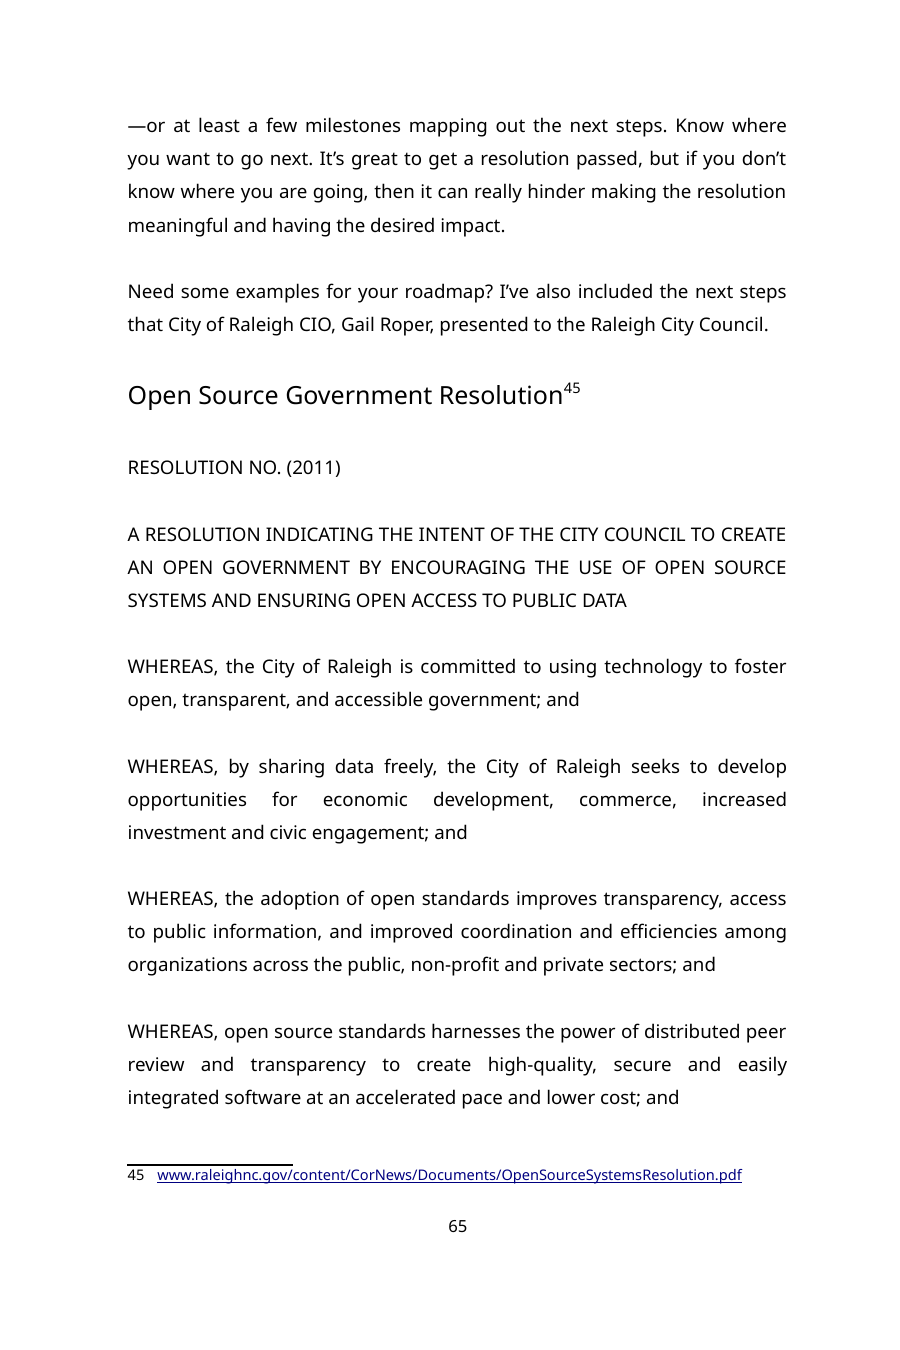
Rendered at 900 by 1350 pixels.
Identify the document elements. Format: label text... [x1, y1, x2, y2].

text RESOLUTION NO. (2011) [127, 455, 787, 480]
text WHEREAS, the adoption of open standards improves transparency, access to public information, and improved coordination and efficiencies among organizations across the public, non-profit and private sectors; and [127, 886, 787, 977]
text www.raleighnc.gov/content/CorNews/Documents/OpenSourceSystemsResolution.pdf [127, 1165, 787, 1185]
text WHEREAS, open source standards harnesses the power of distributed peer review and transparency to create high-quality, secure and easily integrated software at an accelerated pace and lower cost; and [127, 1018, 787, 1110]
subtitle Open Source Government Resolution [127, 377, 787, 412]
text WHEREAS, the City of Raleigh is committed to using technology to foster open, transparent, and accessible government; and [127, 654, 787, 712]
text Need some examples for your roadmap? I’ve also included the next steps that City of Raleigh CIO, Gail Roper, presented to the Raleigh City Council. [127, 278, 787, 337]
text WHEREAS, by sharing data freely, the City of Raleigh seeks to develop opportunities for economic development, commerce, increased investment and civic engagement; and [127, 753, 787, 845]
text A RESOLUTION INDICATING THE INTENT OF THE CITY COUNCIL TO CREATE AN OPEN GOVERNMENT BY ENCOURAGING THE USE OF OPEN SOURCE SYSTEMS AND ENSURING OPEN ACCESS TO PUBLIC DATA [127, 521, 787, 613]
text —or at least a few milestones mapping out the next steps. Know where you want to go next. It’s great to get a resolution passed, but if you don’t know where you are going, then it can really hinder making the resolution meaningful and having the desired impact. [127, 112, 787, 237]
